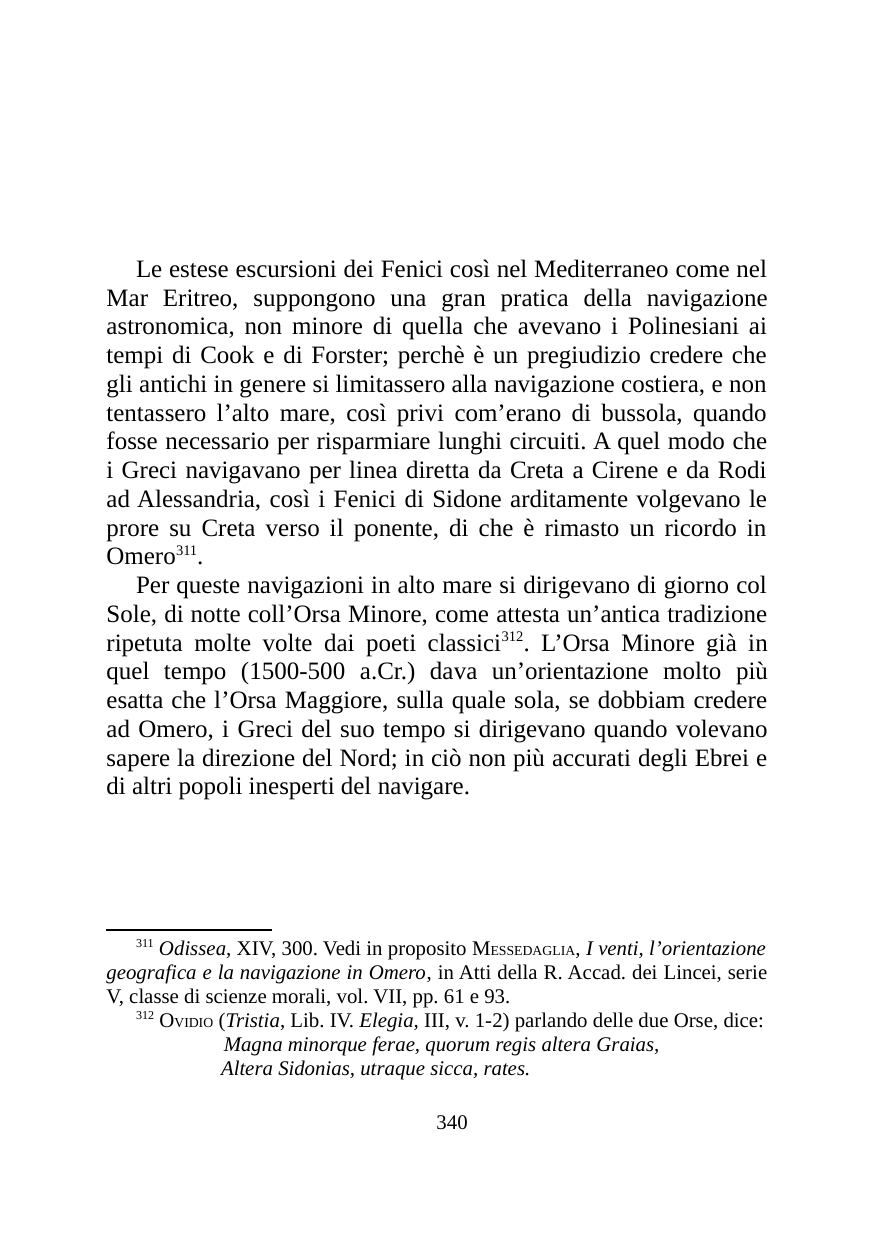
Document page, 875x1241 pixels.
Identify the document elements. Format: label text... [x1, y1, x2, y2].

text Altera Sidonias, utraque sicca, rates. [106, 1056, 768, 1080]
text Per queste navigazioni in alto mare si dirigevano di giorno col Sole, di notte coll’Orsa Minore, come attesta un’antica tradizione ripetuta molte volte dai poeti classici. L’Orsa Minore già in quel tempo (1500-500 a.Cr.) dava un’orientazione molto più esatta che l’Orsa Maggiore, sulla quale sola, se dobbiam credere ad Omero, i Greci del suo tempo si dirigevano quando volevano sapere la direzione del Nord; in ciò non più accurati degli Ebrei e di altri popoli inesperti del navigare. [106, 570, 768, 800]
text Ovidio (Tristia, Lib. IV. Elegia, III, v. 1-2) parlando delle due Orse, dice: [106, 1008, 768, 1032]
text Le estese escursioni dei Fenici così nel Mediterraneo come nel Mar Eritreo, suppongono una gran pratica della navigazione astronomica, non minore di quella che avevano i Polinesiani ai tempi di Cook e di Forster; perchè è un pregiudizio credere che gli antichi in genere si limitassero alla navigazione costiera, e non tentassero l’alto mare, così privi com’erano di bussola, quando fosse necessario per risparmiare lunghi circuiti. A quel modo che i Greci navigavano per linea diretta da Creta a Cirene e da Rodi ad Alessandria, così i Fenici di Sidone arditamente volgevano le prore su Creta verso il ponente, di che è rimasto un ricordo in Omero. [106, 254, 768, 570]
text Odissea, XIV, 300. Vedi in proposito Messedaglia, I venti, l’orientazione geografica e la navigazione in Omero, in Atti della R. Accad. dei Lincei, serie V, classe di scienze morali, vol. VII, pp. 61 e 93. [106, 936, 768, 1008]
text Magna minorque ferae, quorum regis altera Graias, [223, 1032, 768, 1056]
